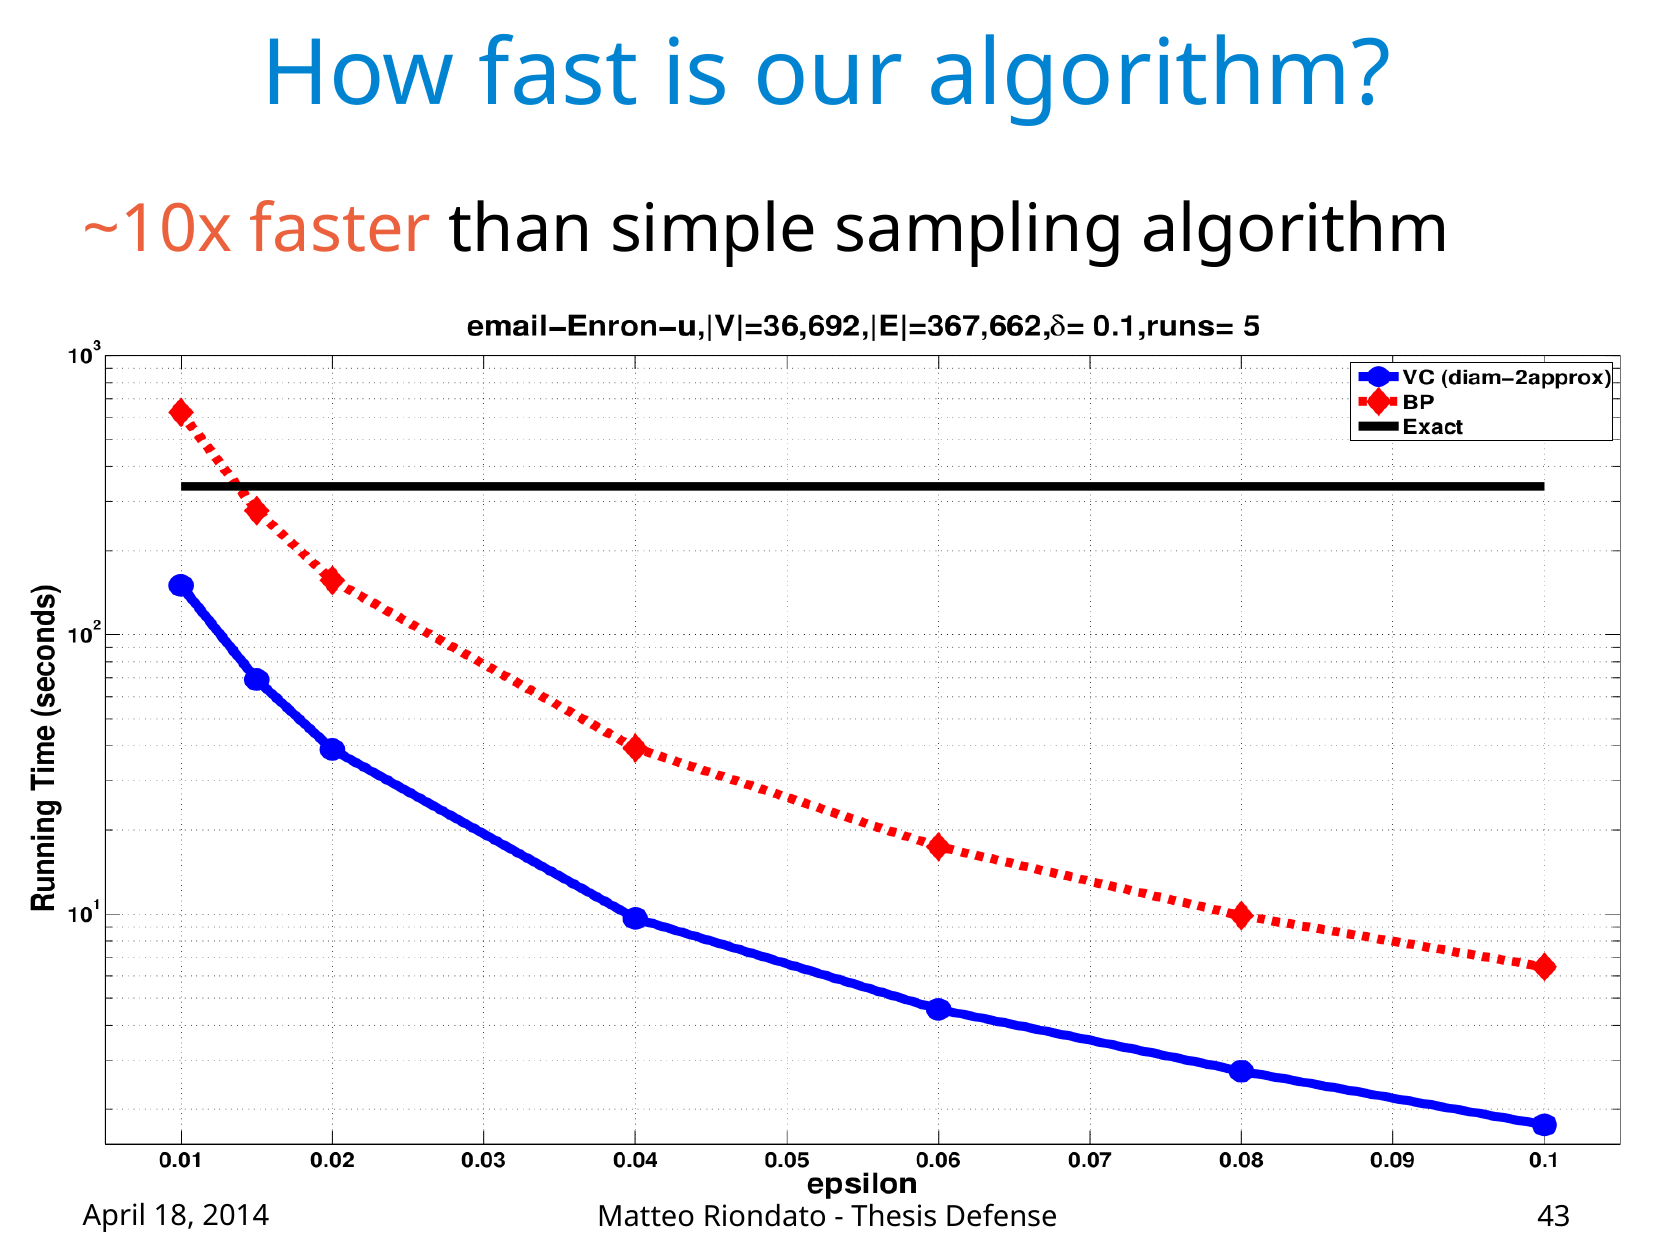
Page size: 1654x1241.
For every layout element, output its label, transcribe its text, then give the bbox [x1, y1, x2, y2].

picture [30, 314, 1621, 1199]
list ~10x faster than simple sampling algorithm [82, 180, 1571, 314]
title How fast is our algorithm? [82, 0, 1571, 139]
